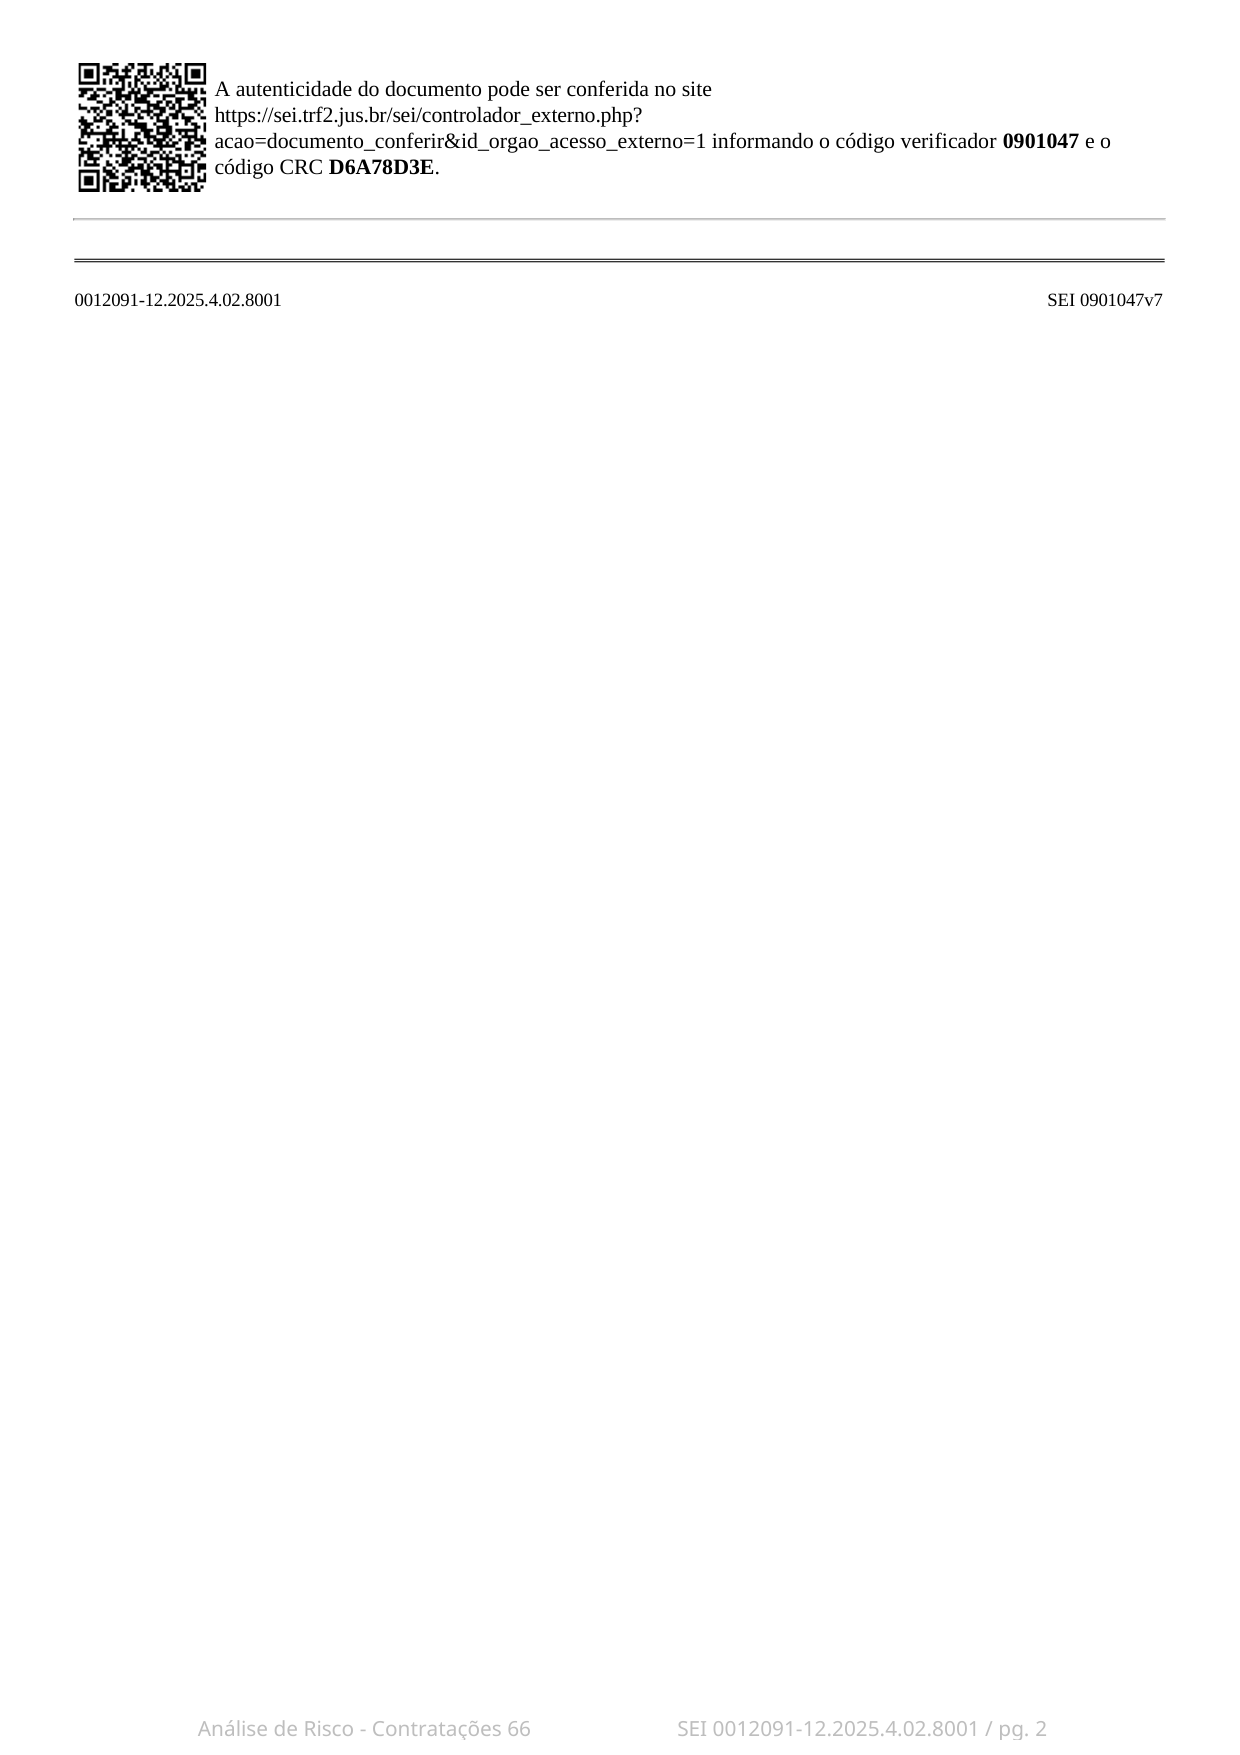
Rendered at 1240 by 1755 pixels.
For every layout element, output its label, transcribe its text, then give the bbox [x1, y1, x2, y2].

text 0012091-12.2025.4.02.8001 SEI 0901047v7 [74, 289, 1225, 311]
text A autenticidade do documento pode ser conferida no site https://sei.trf2.jus.br/sei/controlador_externo.php? acao=documento_conferir&id_orgao_acesso_externo=1 informando o código verificador 0901047 e o código CRC D6A78D3E. [214, 76, 1134, 179]
